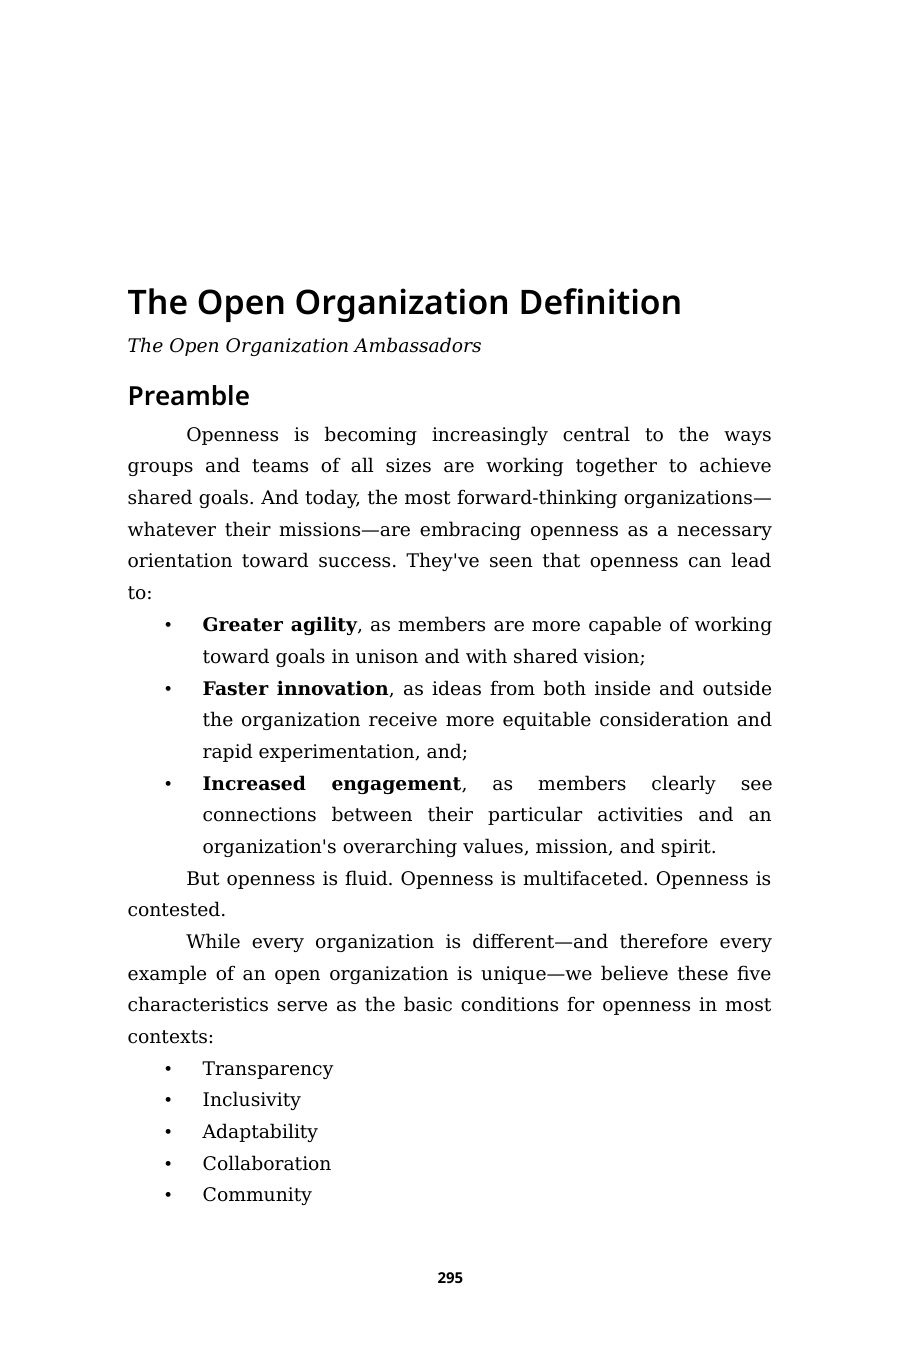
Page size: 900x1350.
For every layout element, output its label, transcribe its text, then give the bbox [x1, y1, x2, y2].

subtitle Preamble [127, 381, 772, 411]
text The Open Organization Ambassadors [127, 335, 772, 357]
list Faster innovation, as ideas from both inside and outside the organization receive more equitable consideration and rapid experimentation, and; [165, 677, 772, 763]
list Collaboration [165, 1153, 772, 1175]
list Inclusivity [165, 1089, 772, 1111]
list Increased engagement, as members clearly see connections between their particular activities and an organization's overarching values, mission, and spirit. [165, 773, 772, 858]
list Adaptability [165, 1121, 772, 1143]
list Transparency [165, 1058, 772, 1080]
text While every organization is different—and therefore every example of an open organization is unique—we believe these five characteristics serve as the basic conditions for openness in most contexts: [127, 931, 772, 1048]
list Community [165, 1184, 772, 1206]
subtitle The Open Organization Definition [127, 283, 772, 322]
list Greater agility, as members are more capable of working toward goals in unison and with shared vision; [165, 614, 772, 668]
text Openness is becoming increasingly central to the ways groups and teams of all sizes are working together to achieve shared goals. And today, the most forward-thinking organizations—whatever their missions—are embracing openness as a necessary orientation toward success. They've seen that openness can lead to: [127, 424, 772, 604]
text But openness is fluid. Openness is multifaceted. Openness is contested. [127, 868, 772, 921]
